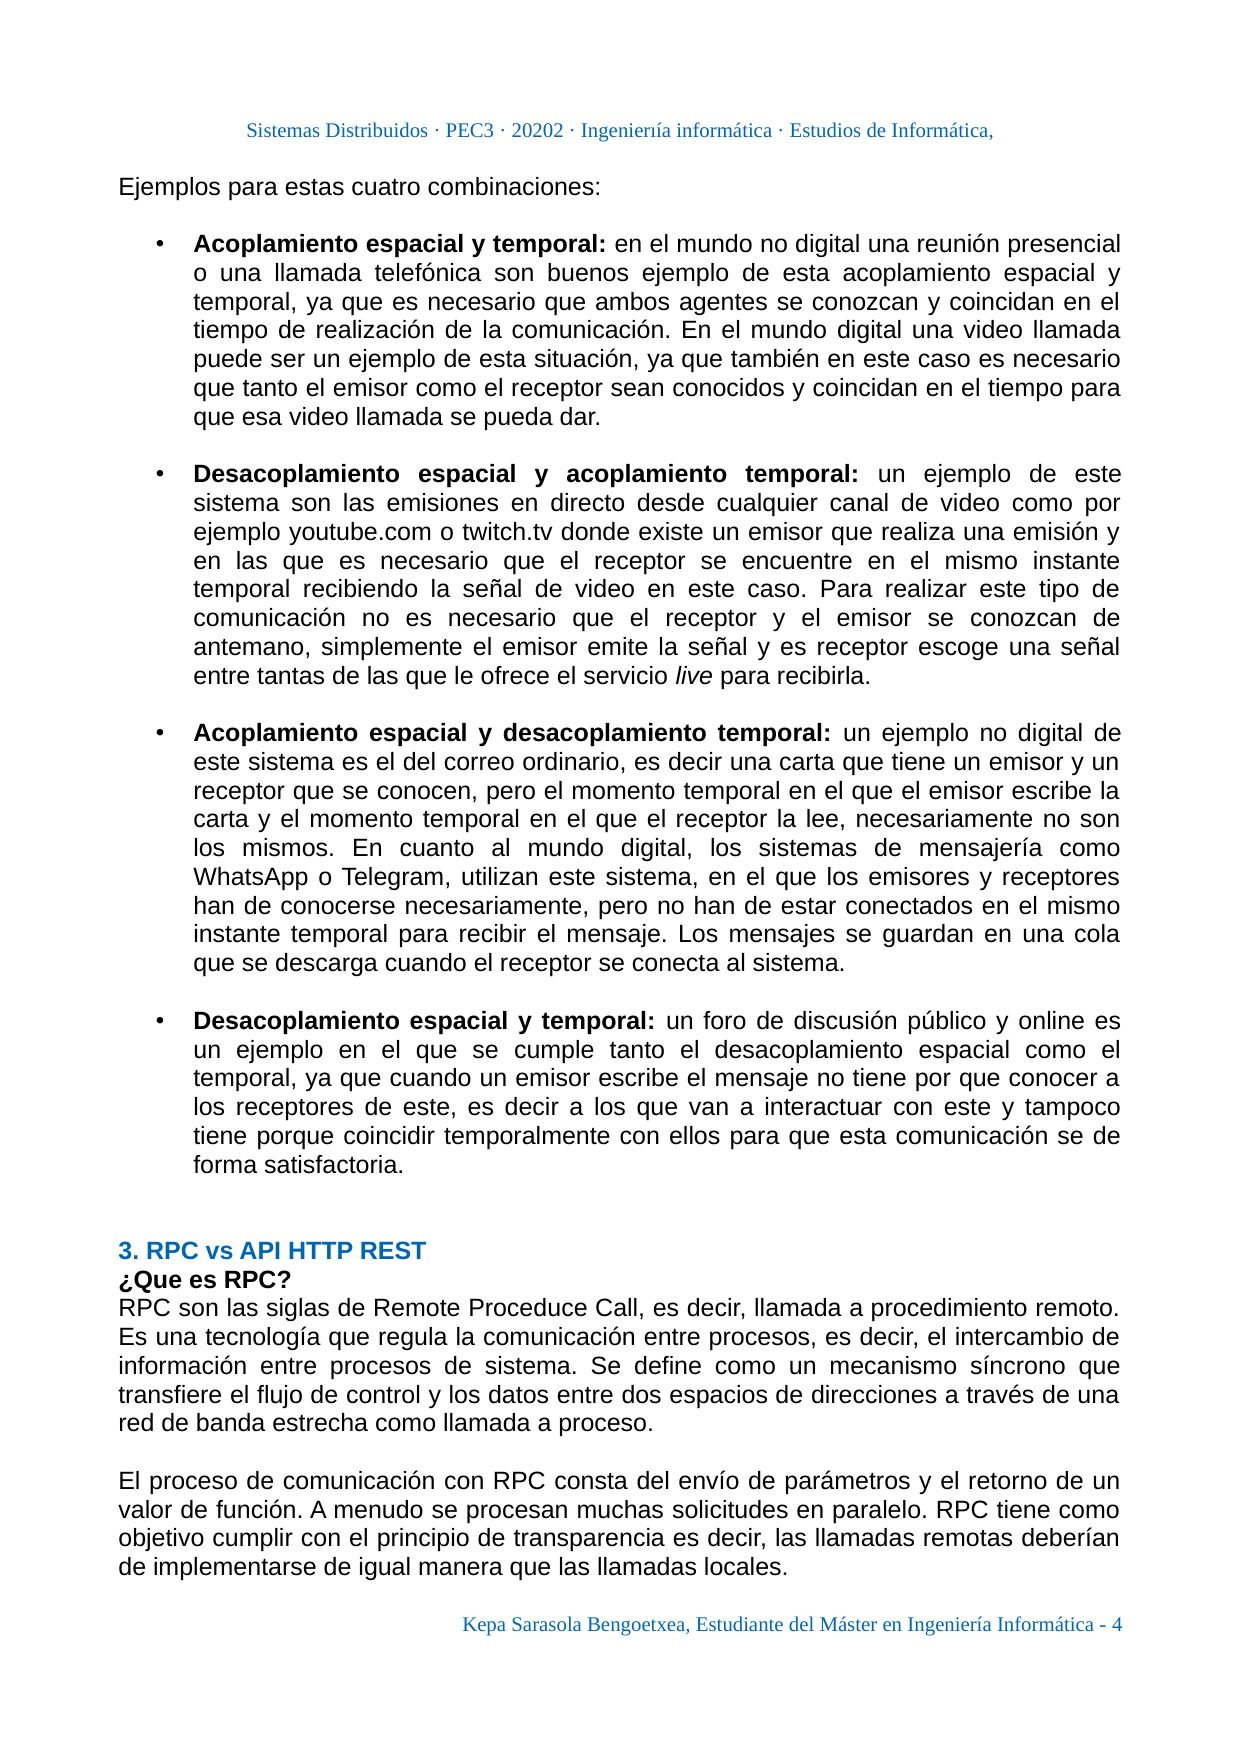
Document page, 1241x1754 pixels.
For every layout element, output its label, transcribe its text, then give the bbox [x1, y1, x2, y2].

list Acoplamiento espacial y temporal: en el mundo no digital una reunión presencial o una llamada telefónica son buenos ejemplo de esta acoplamiento espacial y temporal, ya que es necesario que ambos agentes se conozcan y coincidan en el tiempo de realización de la comunicación. En el mundo digital una video llamada puede ser un ejemplo de esta situación, ya que también en este caso es necesario que tanto el emisor como el receptor sean conocidos y coincidan en el tiempo para que esa video llamada se pueda dar. [156, 229, 1122, 431]
text 3. RPC vs API HTTP REST [118, 1236, 1122, 1264]
text RPC son las siglas de Remote Proceduce Call, es decir, llamada a procedimiento remoto. Es una tecnología que regula la comunicación entre procesos, es decir, el intercambio de información entre procesos de sistema. Se define como un mecanismo síncrono que transfiere el flujo de control y los datos entre dos espacios de direcciones a través de una red de banda estrecha como llamada a proceso. [118, 1293, 1122, 1437]
text El proceso de comunicación con RPC consta del envío de parámetros y el retorno de un valor de función. A menudo se procesan muchas solicitudes en paralelo. RPC tiene como objetivo cumplir con el principio de transparencia es decir, las llamadas remotas deberían de implementarse de igual manera que las llamadas locales. [118, 1466, 1122, 1581]
list Desacoplamiento espacial y temporal: un foro de discusión público y online es un ejemplo en el que se cumple tanto el desacoplamiento espacial como el temporal, ya que cuando un emisor escribe el mensaje no tiene por que conocer a los receptores de este, es decir a los que van a interactuar con este y tampoco tiene porque coincidir temporalmente con ellos para que esta comunicación se de forma satisfactoria. [156, 1006, 1122, 1178]
list Acoplamiento espacial y desacoplamiento temporal: un ejemplo no digital de este sistema es el del correo ordinario, es decir una carta que tiene un emisor y un receptor que se conocen, pero el momento temporal en el que el emisor escribe la carta y el momento temporal en el que el receptor la lee, necesariamente no son los mismos. En cuanto al mundo digital, los sistemas de mensajería como WhatsApp o Telegram, utilizan este sistema, en el que los emisores y receptores han de conocerse necesariamente, pero no han de estar conectados en el mismo instante temporal para recibir el mensaje. Los mensajes se guardan en una cola que se descarga cuando el receptor se conecta al sistema. [156, 718, 1122, 977]
list Desacoplamiento espacial y acoplamiento temporal: un ejemplo de este sistema son las emisiones en directo desde cualquier canal de video como por ejemplo youtube.com o twitch.tv donde existe un emisor que realiza una emisión y en las que es necesario que el receptor se encuentre en el mismo instante temporal recibiendo la señal de video en este caso. Para realizar este tipo de comunicación no es necesario que el receptor y el emisor se conozcan de antemano, simplemente el emisor emite la señal y es receptor escoge una señal entre tantas de las que le ofrece el servicio live para recibirla. [156, 459, 1122, 689]
text ¿Que es RPC? [118, 1264, 1122, 1293]
text Ejemplos para estas cuatro combinaciones: [118, 172, 1122, 200]
